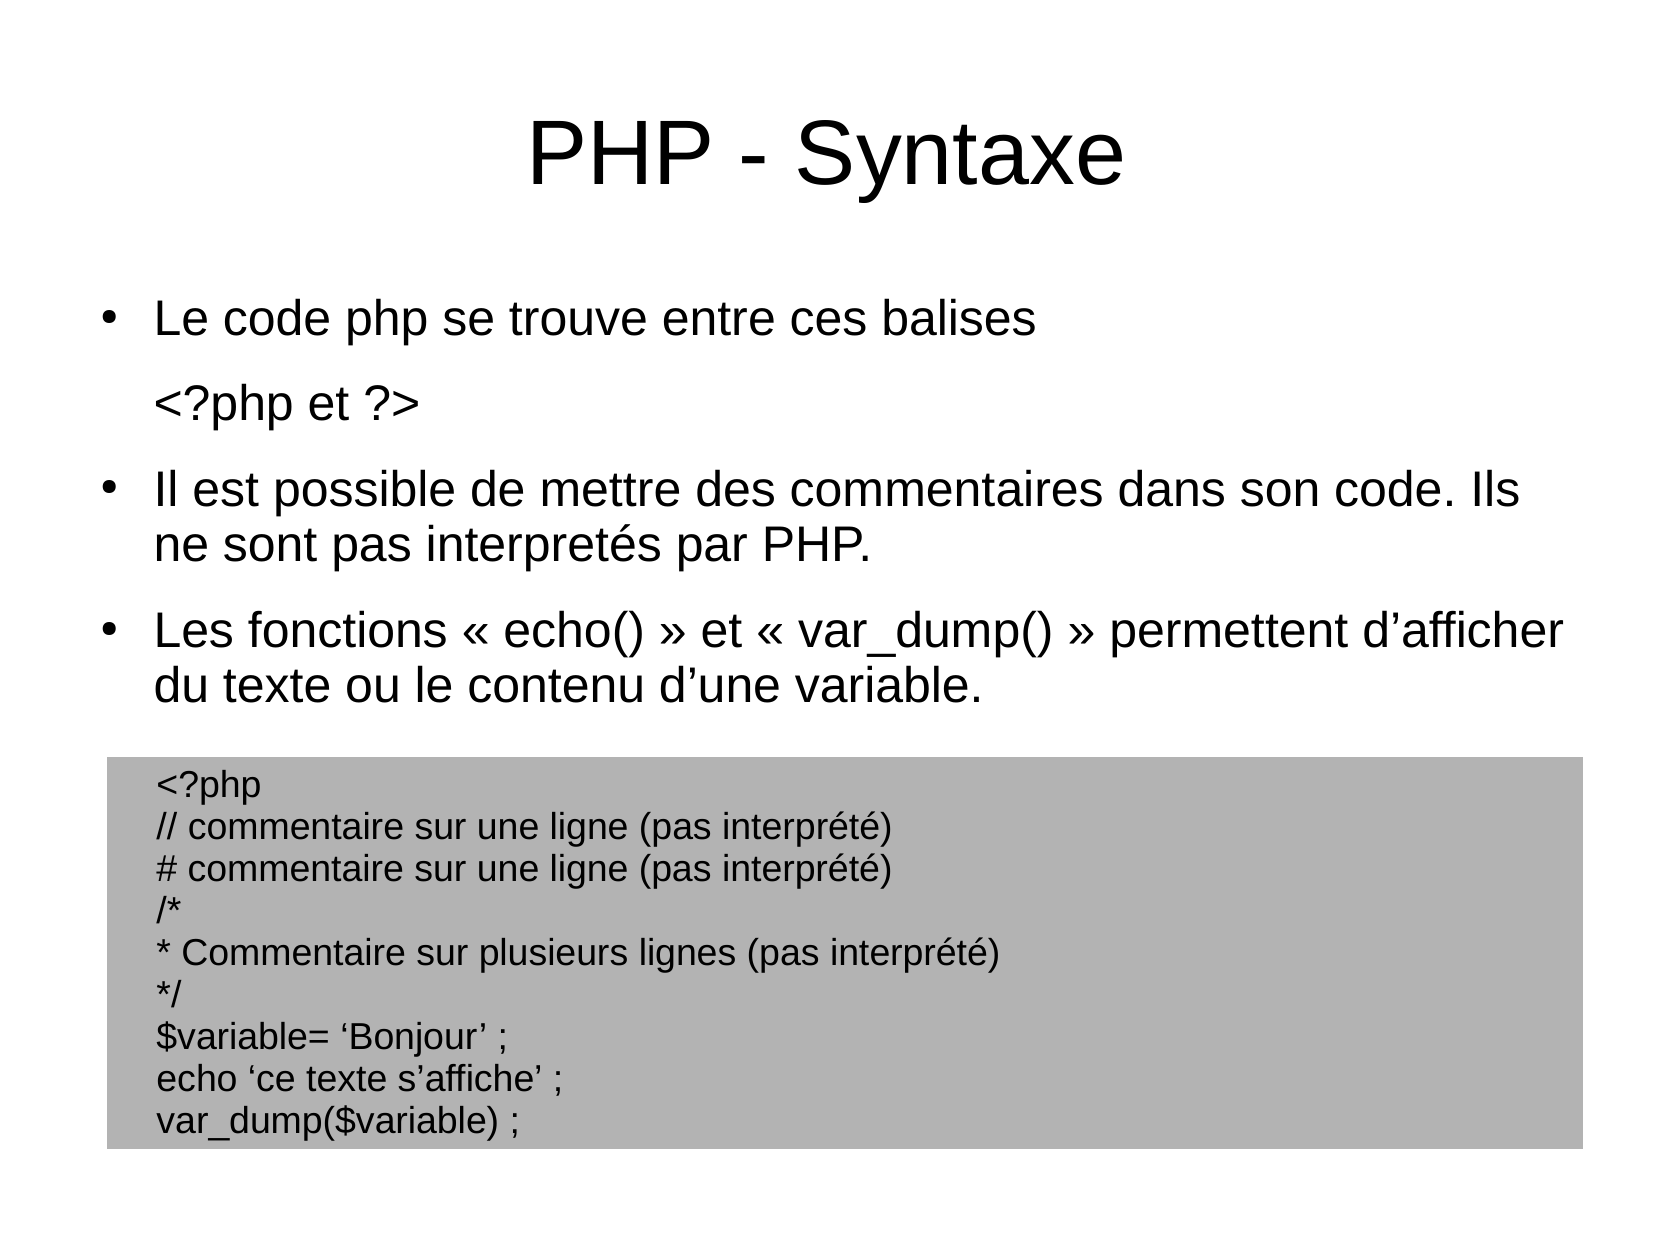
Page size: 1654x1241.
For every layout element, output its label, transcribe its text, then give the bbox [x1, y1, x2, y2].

table_header <?php // commentaire sur une ligne (pas interprété) # commentaire sur une ligne (pas interprété) /* * Commentaire sur plusieurs lignes (pas interprété) */ $variable= ‘Bonjour’ ; echo ‘ce texte s’affiche’ ; var_dump($variable) ; [107, 757, 1583, 1149]
title PHP - Syntaxe [82, 49, 1571, 257]
list Le code php se trouve entre ces balises <?php et ?> Il est possible de mettre des commentaires dans son code. Ils ne sont pas interpretés par PHP. Les fonctions « echo() » et « var_dump() » permettent d’afficher du texte ou le contenu d’une variable. [82, 290, 1571, 1010]
